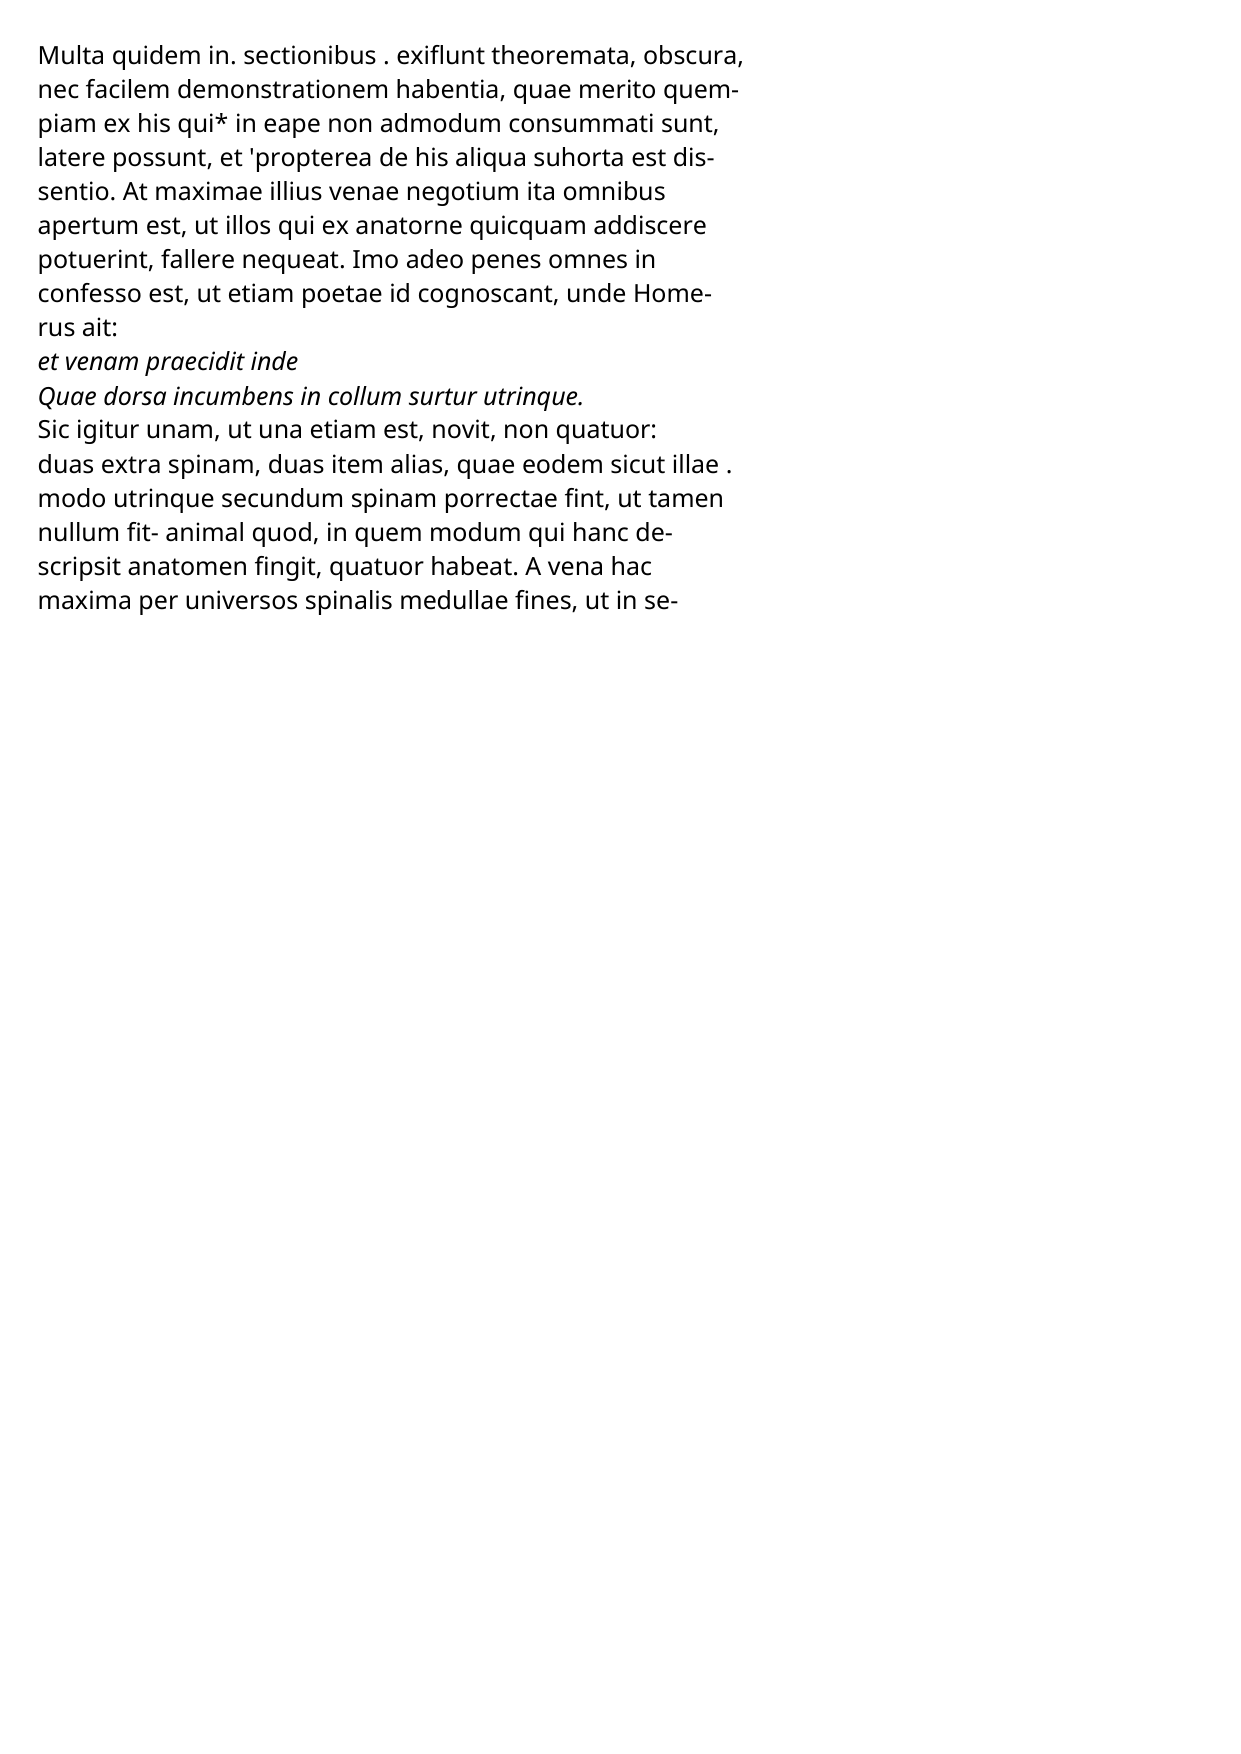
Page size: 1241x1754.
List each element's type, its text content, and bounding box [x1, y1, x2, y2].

text et venam praecidit inde [37, 344, 1203, 378]
text Multa quidem in. sectionibus . exiflunt theoremata, obscura, nec facilem demonstrationem habentia, quae merito quem- piam ex his qui* in eape non admodum consummati sunt, latere possunt, et 'propterea de his aliqua suhorta est dis- sentio. At maximae illius venae negotium ita omnibus apertum est, ut illos qui ex anatorne quicquam addiscere potuerint, fallere nequeat. Imo adeo penes omnes in confesso est, ut etiam poetae id cognoscant, unde Home- rus ait: [37, 37, 1203, 344]
text Sic igitur unam, ut una etiam est, novit, non quatuor: duas extra spinam, duas item alias, quae eodem sicut illae . modo utrinque secundum spinam porrectae fint, ut tamen nullum fit- animal quod, in quem modum qui hanc de- scripsit anatomen fingit, quatuor habeat. A vena hac maxima per universos spinalis medullae fines, ut in se- [37, 412, 1203, 617]
text Quae dorsa incumbens in collum surtur utrinque. [37, 378, 1203, 412]
